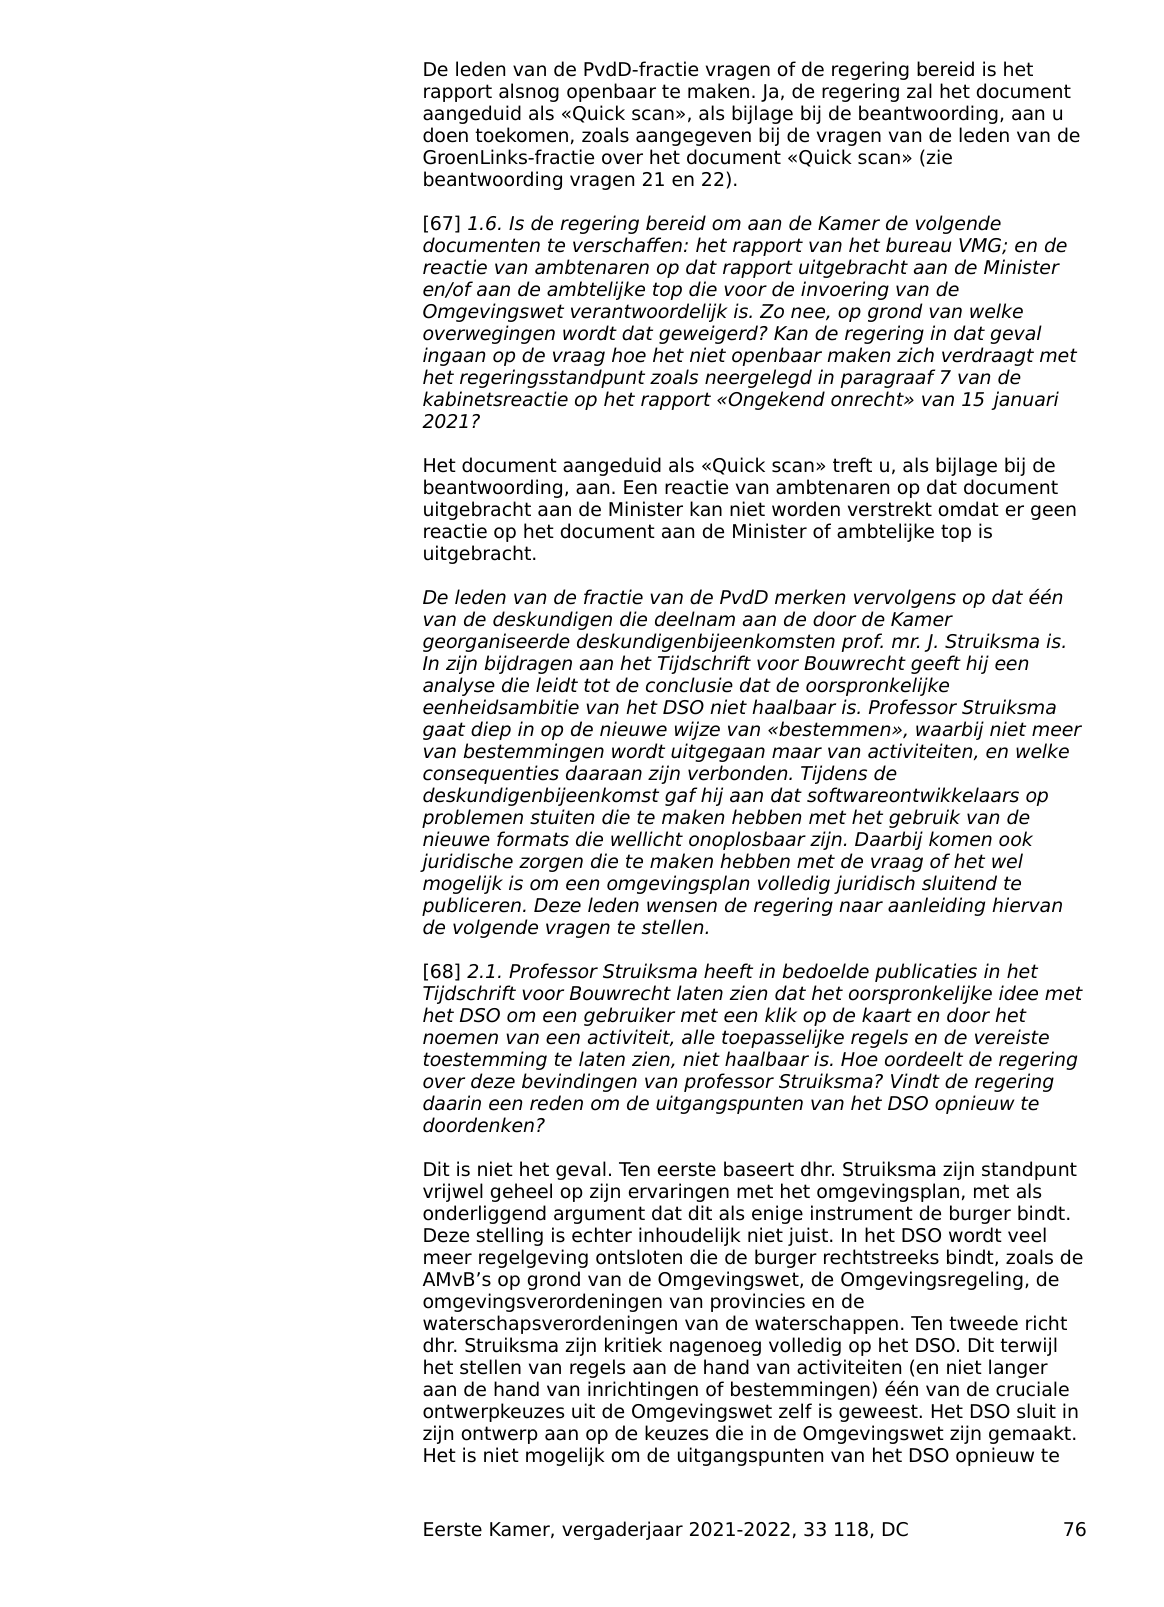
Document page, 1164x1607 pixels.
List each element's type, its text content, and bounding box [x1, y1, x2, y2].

text De leden van de fractie van de PvdD merken vervolgens op dat één van de deskundigen die deelnam aan de door de Kamer georganiseerde deskundigenbijeenkomsten prof. mr. J. Struiksma is. In zijn bijdragen aan het Tijdschrift voor Bouwrecht geeft hij een analyse die leidt tot de conclusie dat de oorspronkelijke eenheidsambitie van het DSO niet haalbaar is. Professor Struiksma gaat diep in op de nieuwe wijze van «bestemmen», waarbij niet meer van bestemmingen wordt uitgegaan maar van activiteiten, en welke consequenties daaraan zijn verbonden. Tijdens de deskundigenbijeenkomst gaf hij aan dat softwareontwikkelaars op problemen stuiten die te maken hebben met het gebruik van de nieuwe formats die wellicht onoplosbaar zijn. Daarbij komen ook juridische zorgen die te maken hebben met de vraag of het wel mogelijk is om een omgevingsplan volledig juridisch sluitend te publiceren. Deze leden wensen de regering naar aanleiding hiervan de volgende vragen te stellen. [422, 587, 1087, 939]
text Dit is niet het geval. Ten eerste baseert dhr. Struiksma zijn standpunt vrijwel geheel op zijn ervaringen met het omgevingsplan, met als onderliggend argument dat dit als enige instrument de burger bindt. Deze stelling is echter inhoudelijk niet juist. In het DSO wordt veel meer regelgeving ontsloten die de burger rechtstreeks bindt, zoals de AMvB’s op grond van de Omgevingswet, de Omgevingsregeling, de omgevingsverordeningen van provincies en de waterschapsverordeningen van de waterschappen. Ten tweede richt dhr. Struiksma zijn kritiek nagenoeg volledig op het DSO. Dit terwijl het stellen van regels aan de hand van activiteiten (en niet langer aan de hand van inrichtingen of bestemmingen) één van de cruciale ontwerpkeuzes uit de Omgevingswet zelf is geweest. Het DSO sluit in zijn ontwerp aan op de keuzes die in de Omgevingswet zijn gemaakt. Het is niet mogelijk om de uitgangspunten van het DSO opnieuw te [422, 1159, 1087, 1467]
text De leden van de PvdD-fractie vragen of de regering bereid is het rapport alsnog openbaar te maken. Ja, de regering zal het document aangeduid als «Quick scan», als bijlage bij de beantwoording, aan u doen toekomen, zoals aangegeven bij de vragen van de leden van de GroenLinks-fractie over het document «Quick scan» (zie beantwoording vragen 21 en 22). [422, 59, 1087, 191]
text Het document aangeduid als «Quick scan» treft u, als bijlage bij de beantwoording, aan. Een reactie van ambtenaren op dat document uitgebracht aan de Minister kan niet worden verstrekt omdat er geen reactie op het document aan de Minister of ambtelijke top is uitgebracht. [422, 455, 1087, 565]
text [68] 2.1. Professor Struiksma heeft in bedoelde publicaties in het Tijdschrift voor Bouwrecht laten zien dat het oorspronkelijke idee met het DSO om een gebruiker met een klik op de kaart en door het noemen van een activiteit, alle toepasselijke regels en de vereiste toestemming te laten zien, niet haalbaar is. Hoe oordeelt de regering over deze bevindingen van professor Struiksma? Vindt de regering daarin een reden om de uitgangspunten van het DSO opnieuw te doordenken? [422, 961, 1087, 1137]
text [67] 1.6. Is de regering bereid om aan de Kamer de volgende documenten te verschaffen: het rapport van het bureau VMG; en de reactie van ambtenaren op dat rapport uitgebracht aan de Minister en/of aan de ambtelijke top die voor de invoering van de Omgevingswet verantwoordelijk is. Zo nee, op grond van welke overwegingen wordt dat geweigerd? Kan de regering in dat geval ingaan op de vraag hoe het niet openbaar maken zich verdraagt met het regeringsstandpunt zoals neergelegd in paragraaf 7 van de kabinetsreactie op het rapport «Ongekend onrecht» van 15 januari 2021? [422, 213, 1087, 433]
